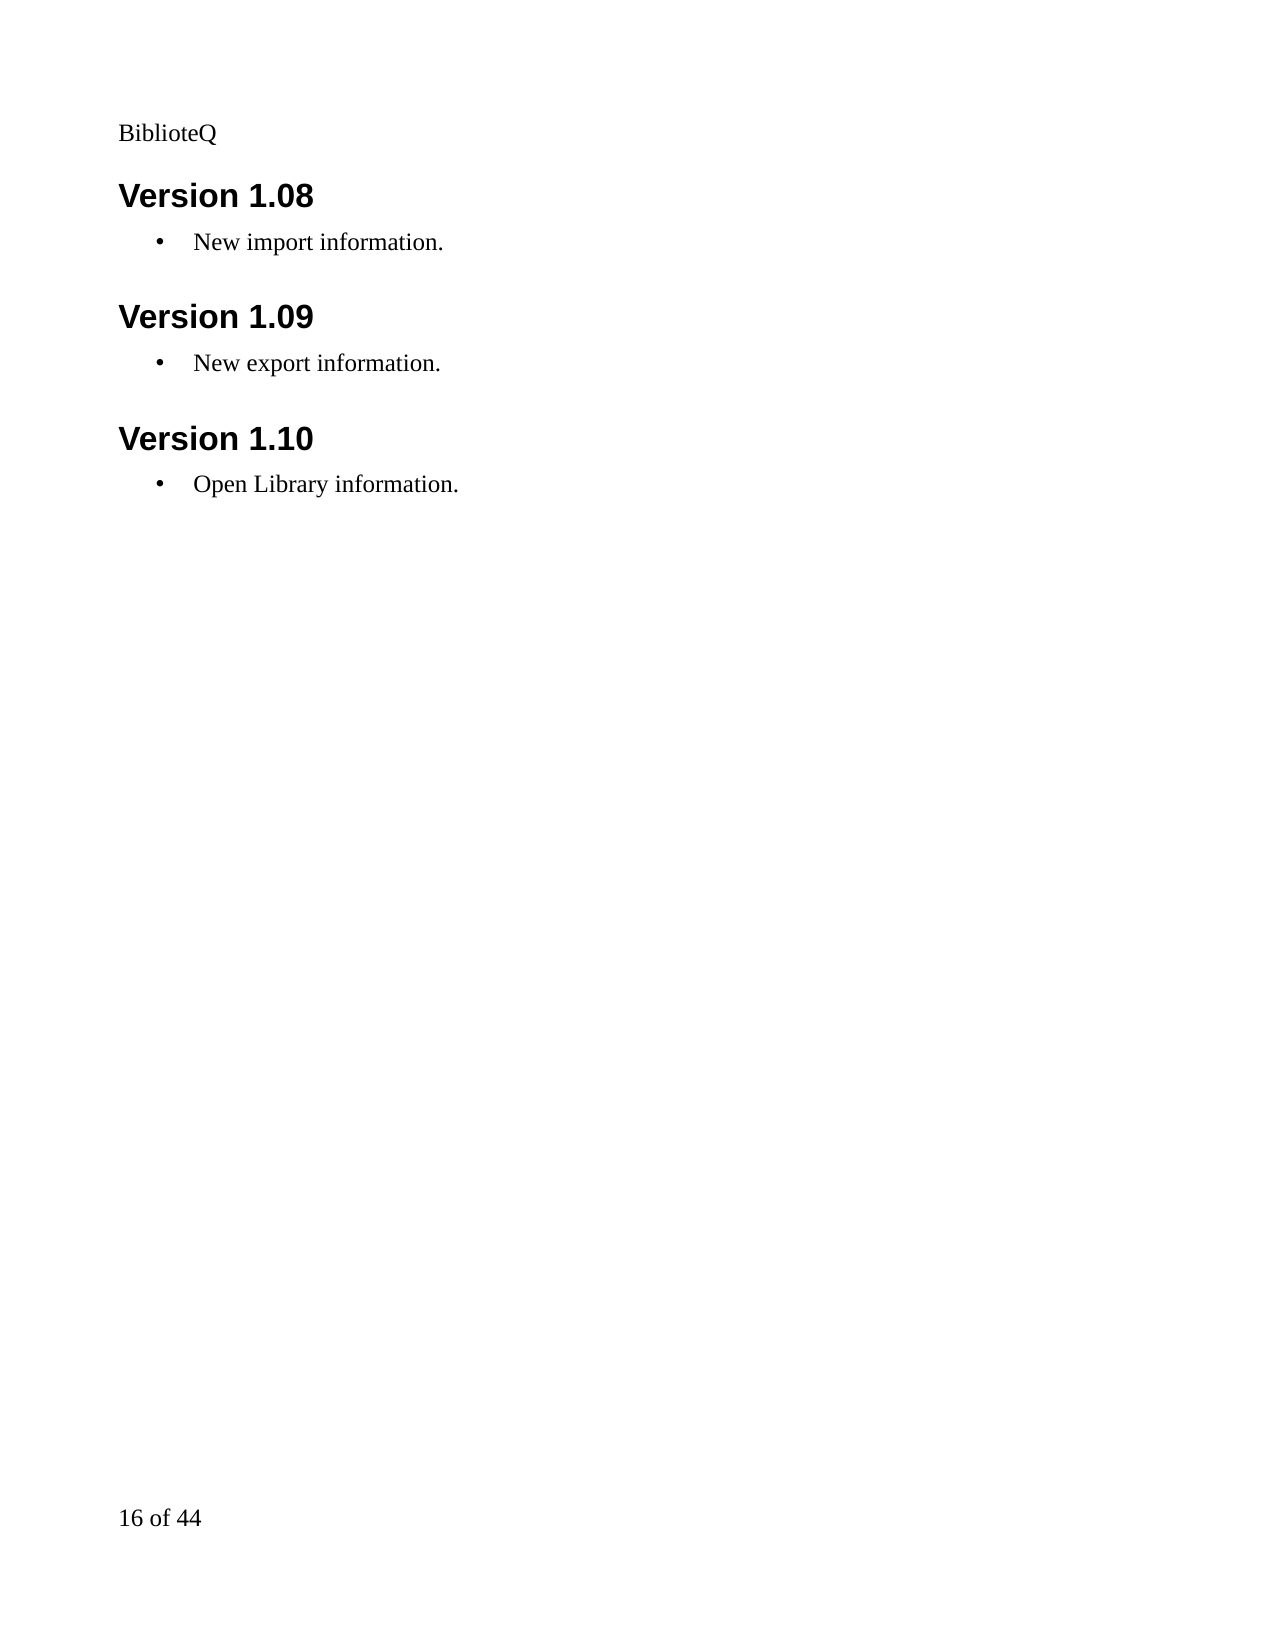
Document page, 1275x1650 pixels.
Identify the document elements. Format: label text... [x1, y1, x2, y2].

subtitle Version 1.08 [118, 176, 1157, 215]
list New export information. [156, 348, 1157, 377]
subtitle Version 1.09 [118, 297, 1157, 336]
list New import information. [156, 227, 1157, 256]
list Open Library information. [156, 469, 1157, 498]
subtitle Version 1.10 [118, 418, 1157, 457]
